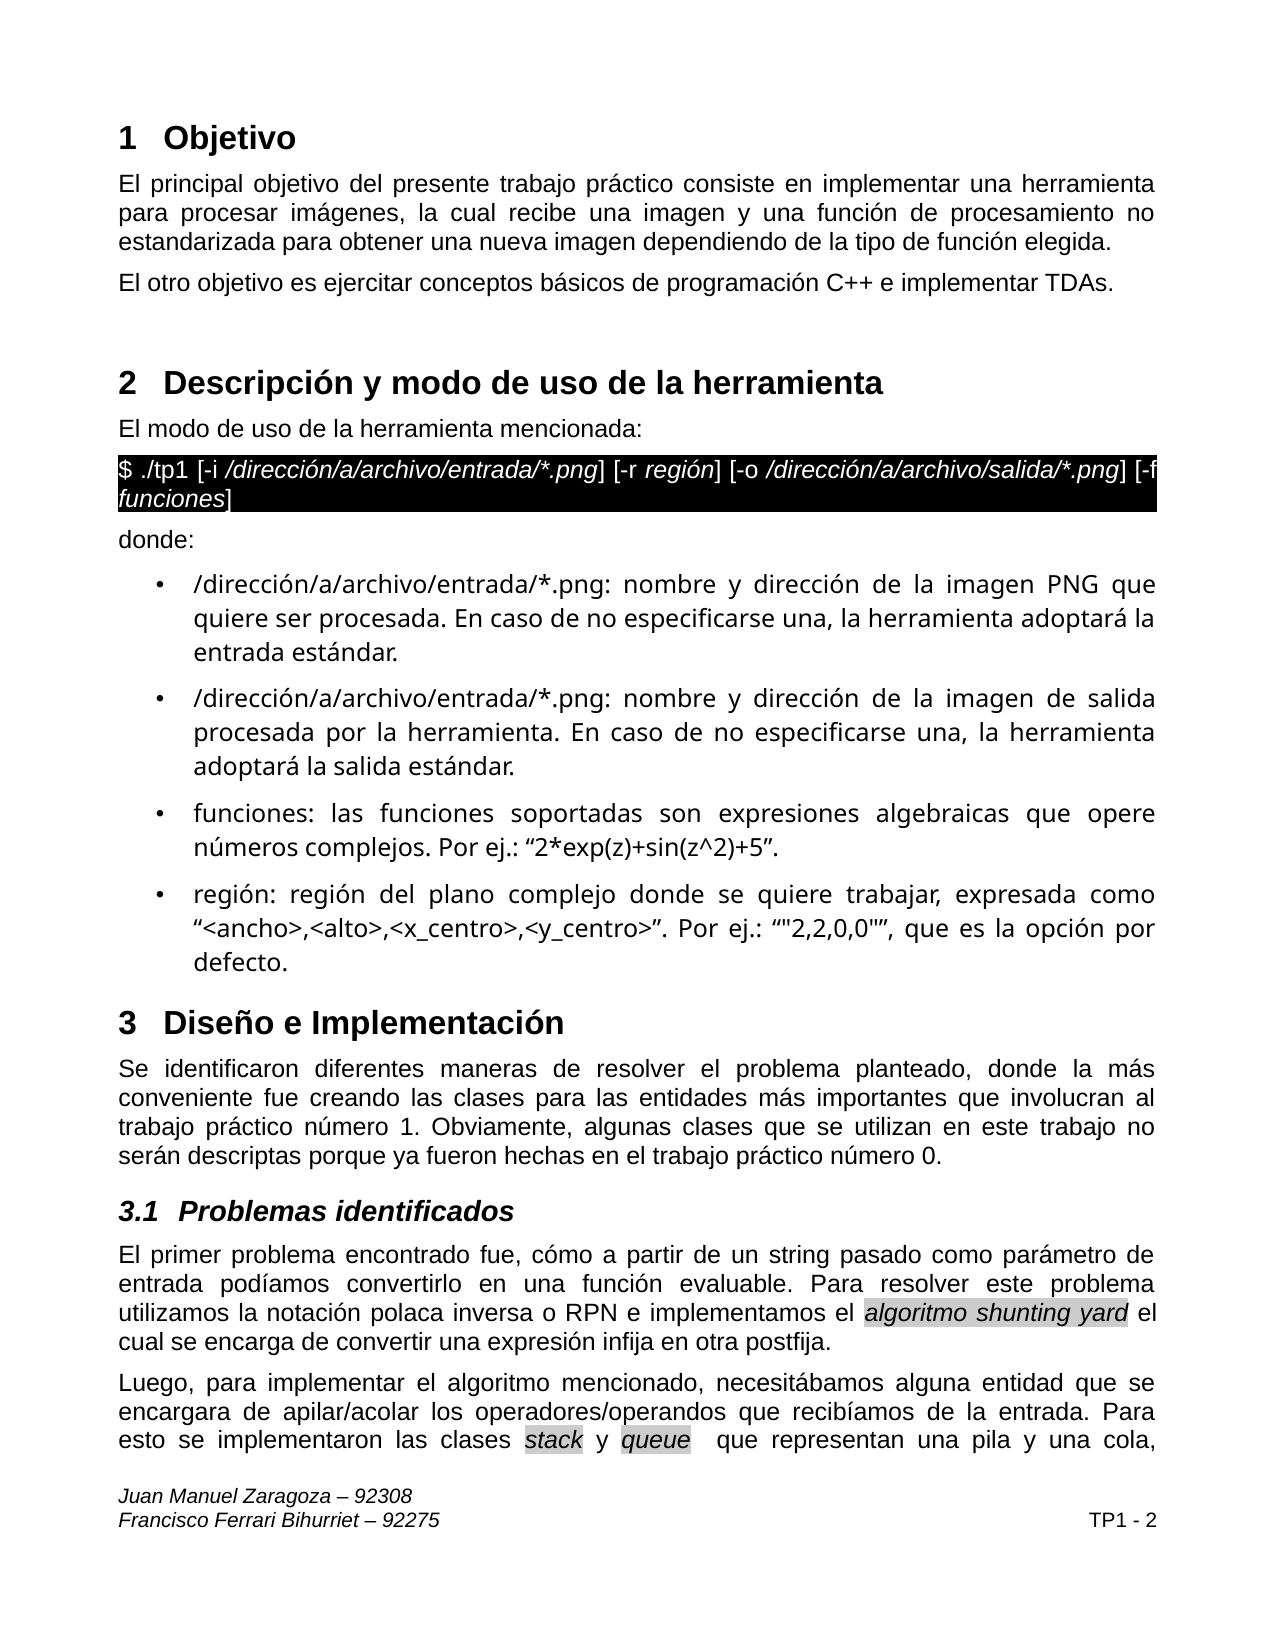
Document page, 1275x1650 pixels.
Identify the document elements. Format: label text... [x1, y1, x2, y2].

text El modo de uso de la herramienta mencionada: [118, 414, 1157, 442]
list /dirección/a/archivo/entrada/*.png: nombre y dirección de la imagen de salida procesada por la herramienta. En caso de no especificarse una, la herramienta adoptará la salida estándar. [156, 681, 1157, 783]
subtitle Objetivo [118, 118, 1157, 157]
list funciones: las funciones soportadas son expresiones algebraicas que opere números complejos. Por ej.: “2*exp(z)+sin(z^2)+5”. [156, 796, 1157, 864]
subtitle Problemas identificados [118, 1194, 1157, 1228]
subtitle Diseño e Implementación [118, 1003, 1157, 1042]
text El otro objetivo es ejercitar conceptos básicos de programación C++ e implementar TDAs. [118, 268, 1157, 297]
text $ ./tp1 [-i /dirección/a/archivo/entrada/*.png] [-r región] [-o /dirección/a/archivo/salida/*.png] [-f funciones] [118, 455, 1157, 512]
text donde: [118, 525, 1157, 554]
subtitle Descripción y modo de uso de la herramienta [118, 363, 1157, 401]
text El primer problema encontrado fue, cómo a partir de un string pasado como parámetro de entrada podíamos convertirlo en una función evaluable. Para resolver este problema utilizamos la notación polaca inversa o RPN e implementamos el algoritmo shunting yard el cual se encarga de convertir una expresión infija en otra postfija. [118, 1240, 1157, 1355]
list /dirección/a/archivo/entrada/*.png: nombre y dirección de la imagen PNG que quiere ser procesada. En caso de no especificarse una, la herramienta adoptará la entrada estándar. [156, 566, 1157, 668]
text El principal objetivo del presente trabajo práctico consiste en implementar una herramienta para procesar imágenes, la cual recibe una imagen y una función de procesamiento no estandarizada para obtener una nueva imagen dependiendo de la tipo de función elegida. [118, 169, 1157, 255]
text Luego, para implementar el algoritmo mencionado, necesitábamos alguna entidad que se encargara de apilar/acolar los operadores/operandos que recibíamos de la entrada. Para esto se implementaron las clases stack y queue que representan una pila y una cola, [118, 1368, 1157, 1454]
text Se identificaron diferentes maneras de resolver el problema planteado, donde la más conveniente fue creando las clases para las entidades más importantes que involucran al trabajo práctico número 1. Obviamente, algunas clases que se utilizan en este trabajo no serán descriptas porque ya fueron hechas en el trabajo práctico número 0. [118, 1054, 1157, 1169]
list región: región del plano complejo donde se quiere trabajar, expresada como “<ancho>,<alto>,<x_centro>,<y_centro>”. Por ej.: “"2,2,0,0"”, que es la opción por defecto. [156, 876, 1157, 978]
